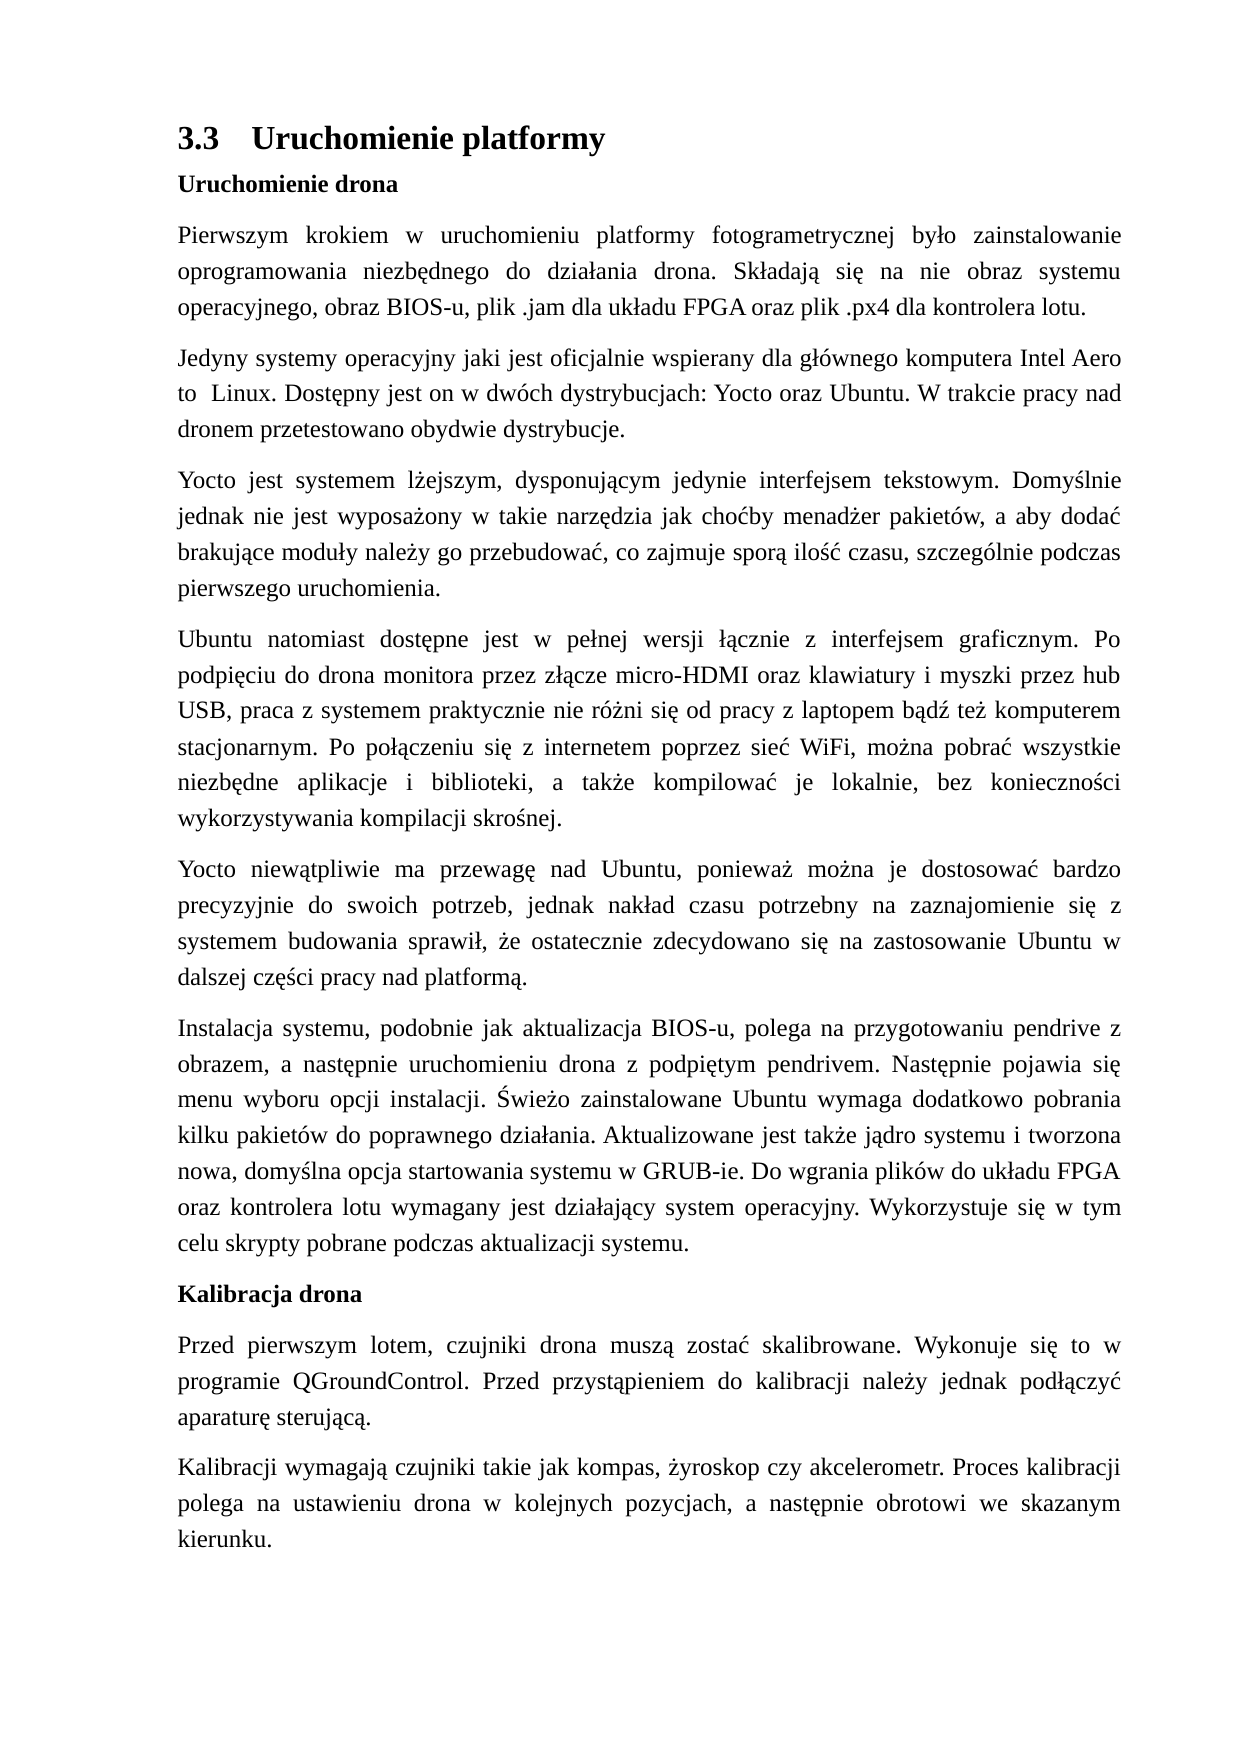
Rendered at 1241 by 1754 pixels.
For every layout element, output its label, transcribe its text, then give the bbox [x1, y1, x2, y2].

text Jedyny systemy operacyjny jaki jest oficjalnie wspierany dla głównego komputera Intel Aero to Linux. Dostępny jest on w dwóch dystrybucjach: Yocto oraz Ubuntu. W trakcie pracy nad dronem przetestowano obydwie dystrybucje. [177, 343, 1122, 443]
text Przed pierwszym lotem, czujniki drona muszą zostać skalibrowane. Wykonuje się to w programie QGroundControl. Przed przystąpieniem do kalibracji należy jednak podłączyć aparaturę sterującą. [177, 1330, 1122, 1430]
text Uruchomienie drona [177, 169, 1122, 198]
text Yocto niewątpliwie ma przewagę nad Ubuntu, ponieważ można je dostosować bardzo precyzyjnie do swoich potrzeb, jednak nakład czasu potrzebny na zaznajomienie się z systemem budowania sprawił, że ostatecznie zdecydowano się na zastosowanie Ubuntu w dalszej części pracy nad platformą. [177, 854, 1122, 991]
subtitle Uruchomienie platformy [177, 118, 1122, 157]
text Pierwszym krokiem w uruchomieniu platformy fotogrametrycznej było zainstalowanie oprogramowania niezbędnego do działania drona. Składają się na nie obraz systemu operacyjnego, obraz BIOS-u, plik .jam dla układu FPGA oraz plik .px4 dla kontrolera lotu. [177, 220, 1122, 321]
text Ubuntu natomiast dostępne jest w pełnej wersji łącznie z interfejsem graficznym. Po podpięciu do drona monitora przez złącze micro-HDMI oraz klawiatury i myszki przez hub USB, praca z systemem praktycznie nie różni się od pracy z laptopem bądź też komputerem stacjonarnym. Po połączeniu się z internetem poprzez sieć WiFi, można pobrać wszystkie niezbędne aplikacje i biblioteki, a także kompilować je lokalnie, bez konieczności wykorzystywania kompilacji skrośnej. [177, 624, 1122, 832]
text Yocto jest systemem lżejszym, dysponującym jedynie interfejsem tekstowym. Domyślnie jednak nie jest wyposażony w takie narzędzia jak choćby menadżer pakietów, a aby dodać brakujące moduły należy go przebudować, co zajmuje sporą ilość czasu, szczególnie podczas pierwszego uruchomienia. [177, 465, 1122, 602]
text Kalibracja drona [177, 1279, 1122, 1308]
text Instalacja systemu, podobnie jak aktualizacja BIOS-u, polega na przygotowaniu pendrive z obrazem, a następnie uruchomieniu drona z podpiętym pendrivem. Następnie pojawia się menu wyboru opcji instalacji. Świeżo zainstalowane Ubuntu wymaga dodatkowo pobrania kilku pakietów do poprawnego działania. Aktualizowane jest także jądro systemu i tworzona nowa, domyślna opcja startowania systemu w GRUB-ie. Do wgrania plików do układu FPGA oraz kontrolera lotu wymagany jest działający system operacyjny. Wykorzystuje się w tym celu skrypty pobrane podczas aktualizacji systemu. [177, 1013, 1122, 1257]
text Kalibracji wymagają czujniki takie jak kompas, żyroskop czy akcelerometr. Proces kalibracji polega na ustawieniu drona w kolejnych pozycjach, a następnie obrotowi we skazanym kierunku. [177, 1452, 1122, 1553]
